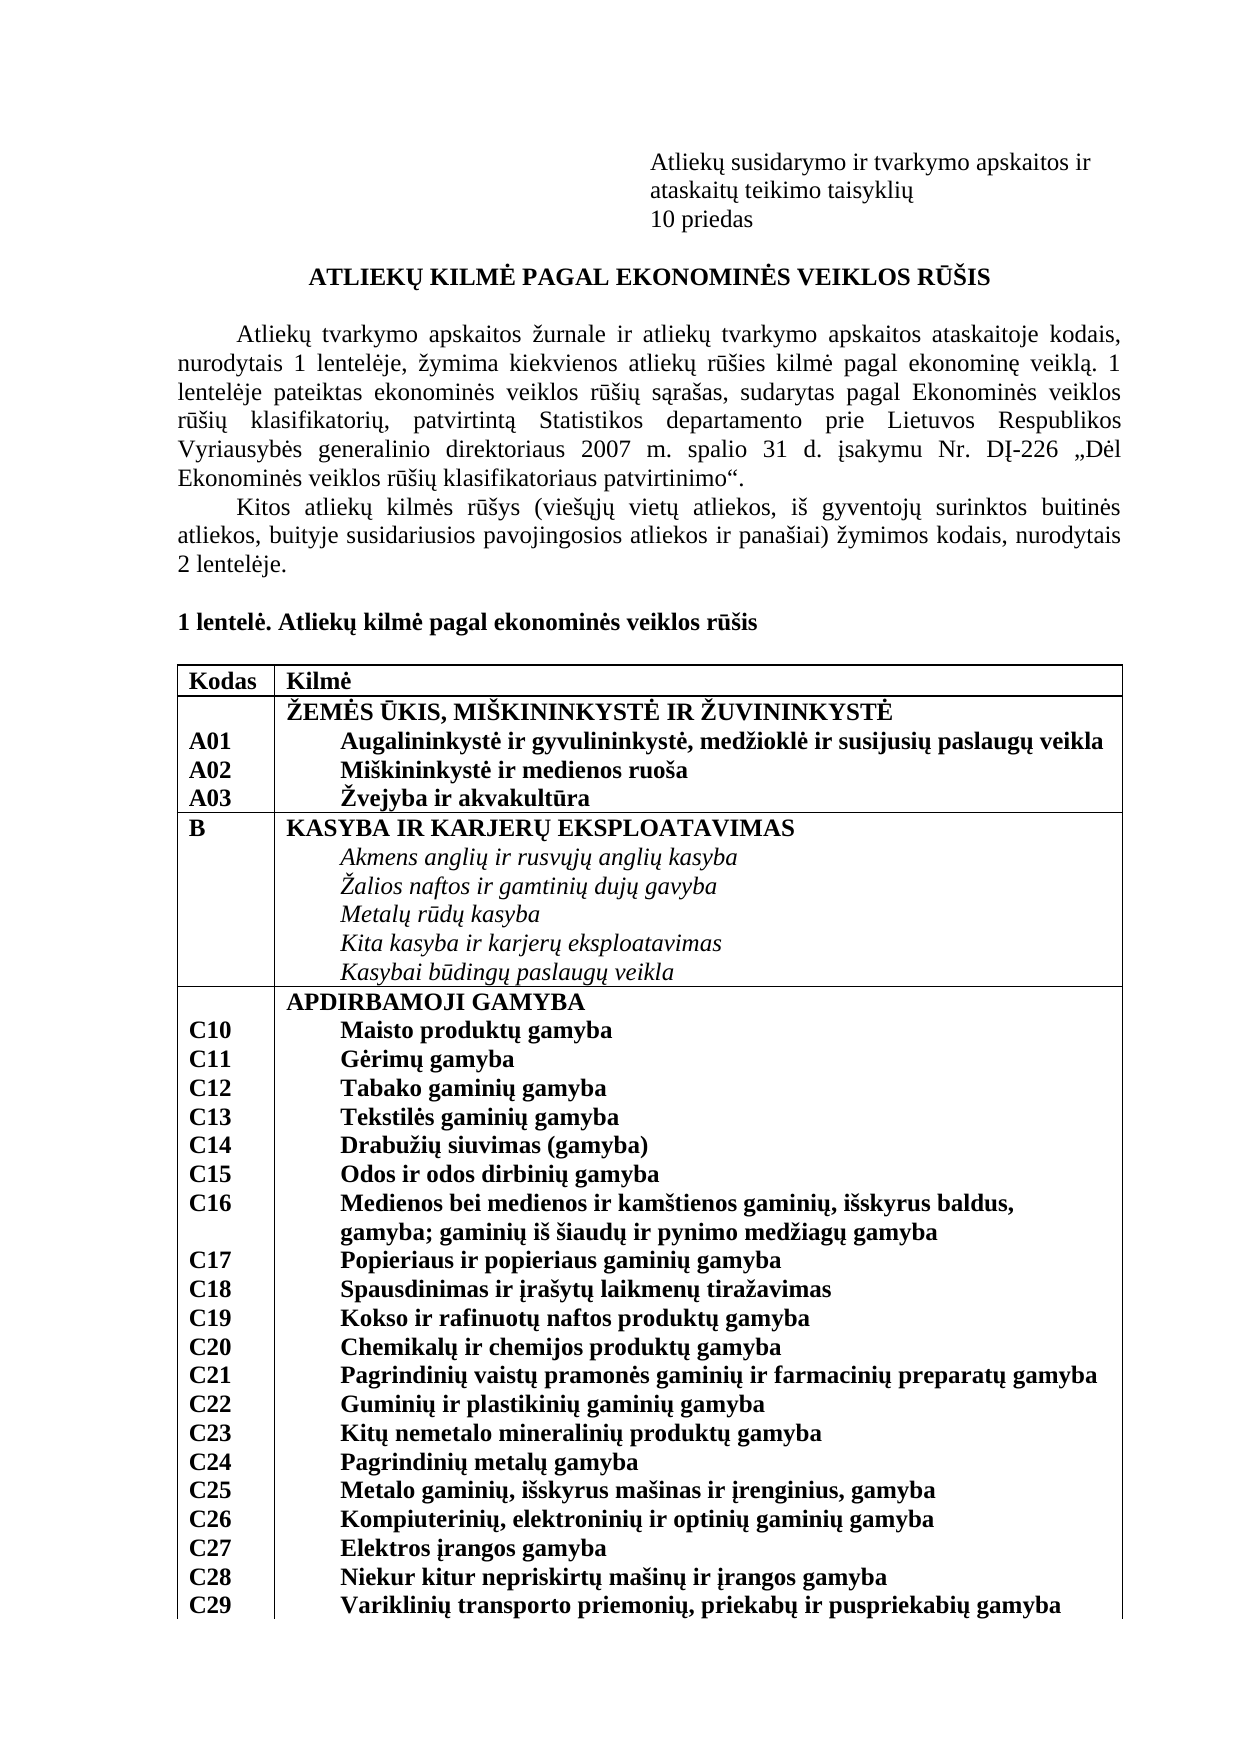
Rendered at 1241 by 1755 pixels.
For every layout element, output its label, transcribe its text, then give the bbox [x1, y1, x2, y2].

table_cell Spausdinimas ir įrašytų laikmenų tiražavimas [329, 1274, 1122, 1303]
table_cell Popieriaus ir popieriaus gaminių gamyba [329, 1246, 1122, 1274]
text Kitos atliekų kilmės rūšys (viešųjų vietų atliekos, iš gyventojų surinktos buitinės atliekos, buityje susidariusios pavojingosios atliekos ir panašiai) žymimos kodais, nurodytais 2 lentelėje. [177, 492, 1122, 578]
table_cell C15 [178, 1159, 274, 1188]
table_cell Kasybai būdingų paslaugų veikla [329, 957, 1122, 986]
text Atliekų tvarkymo apskaitos žurnale ir atliekų tvarkymo apskaitos ataskaitoje kodais, nurodytais 1 lentelėje, žymima kiekvienos atliekų rūšies kilmė pagal ekonominę veiklą. 1 lentelėje pateiktas ekonominės veiklos rūšių sąrašas, sudarytas pagal Ekonominės veiklos rūšių klasifikatorių, patvirtintą Statistikos departamento prie Lietuvos Respublikos Vyriausybės generalinio direktoriaus 2007 m. spalio 31 d. įsakymu Nr. DĮ-226 „Dėl Ekonominės veiklos rūšių klasifikatoriaus patvirtinimo“. [177, 319, 1122, 492]
table_cell Medienos bei medienos ir kamštienos gaminių, išskyrus baldus, gamyba; gaminių iš šiaudų ir pynimo medžiagų gamyba [329, 1188, 1122, 1246]
table_header Kilmė [275, 666, 1122, 695]
table_cell C23 [178, 1418, 274, 1447]
table_cell [275, 1476, 329, 1504]
table_cell C12 [178, 1073, 274, 1102]
table_cell Žalios naftos ir gamtinių dujų gavyba [329, 871, 1122, 899]
table_cell [275, 1073, 329, 1102]
text 1 lentelė. Atliekų kilmė pagal ekonominės veiklos rūšis [177, 607, 1122, 636]
table_cell [275, 957, 329, 986]
table_cell Miškininkystė ir medienos ruoša [329, 755, 1122, 783]
table_cell [275, 1188, 329, 1246]
table_cell [275, 1044, 329, 1073]
table_cell C11 [178, 1044, 274, 1073]
table_cell C28 [178, 1562, 274, 1591]
table_cell [275, 1447, 329, 1476]
text ATLIEKŲ KILMĖ PAGAL EKONOMINĖS VEIKLOS RŪŠIS [177, 262, 1122, 291]
table_cell [178, 871, 274, 899]
table_cell [275, 1102, 329, 1131]
table_cell [275, 842, 329, 871]
table_cell Drabužių siuvimas (gamyba) [329, 1131, 1122, 1159]
table_cell C26 [178, 1504, 274, 1533]
table_cell C18 [178, 1274, 274, 1303]
table_cell [275, 1504, 329, 1533]
table_cell [275, 726, 329, 755]
text 10 priedas [177, 204, 1122, 233]
table_cell A03 [178, 784, 274, 812]
table_cell [275, 900, 329, 928]
table_cell [275, 1591, 329, 1619]
table_cell Akmens anglių ir rusvųjų anglių kasyba [329, 842, 1122, 871]
table_cell C27 [178, 1533, 274, 1562]
table_cell ŽEMĖS ŪKIS, MIŠKININKYSTĖ IR ŽUVININKYSTĖ [275, 697, 1122, 726]
table_cell C16 [178, 1188, 274, 1246]
table_cell Variklinių transporto priemonių, priekabų ir puspriekabių gamyba [329, 1591, 1122, 1619]
table_cell APDIRBAMOJI GAMYBA [275, 987, 1122, 1016]
table_cell C14 [178, 1131, 274, 1159]
table_cell [275, 1389, 329, 1418]
table_cell [275, 1159, 329, 1188]
table_cell [275, 1274, 329, 1303]
table_cell Niekur kitur nepriskirtų mašinų ir įrangos gamyba [329, 1562, 1122, 1591]
table_cell C17 [178, 1246, 274, 1274]
table_cell Metalų rūdų kasyba [329, 900, 1122, 928]
table_cell [275, 1016, 329, 1044]
table_cell Tabako gaminių gamyba [329, 1073, 1122, 1102]
table_cell Kompiuterinių, elektroninių ir optinių gaminių gamyba [329, 1504, 1122, 1533]
table_cell Augalininkystė ir gyvulininkystė, medžioklė ir susijusių paslaugų veikla [329, 726, 1122, 755]
table_cell Kokso ir rafinuotų naftos produktų gamyba [329, 1303, 1122, 1332]
table_cell C10 [178, 1016, 274, 1044]
table_cell Chemikalų ir chemijos produktų gamyba [329, 1332, 1122, 1361]
table_cell [178, 928, 274, 957]
table_cell Gėrimų gamyba [329, 1044, 1122, 1073]
table_cell C13 [178, 1102, 274, 1131]
table_cell KASYBA IR KARJERŲ EKSPLOATAVIMAS [275, 813, 1122, 842]
table_cell Guminių ir plastikinių gaminių gamyba [329, 1389, 1122, 1418]
text Atliekų susidarymo ir tvarkymo apskaitos ir [177, 147, 1122, 176]
table_cell [275, 784, 329, 812]
table_cell [275, 1562, 329, 1591]
table_cell [178, 987, 274, 1016]
table_cell C22 [178, 1389, 274, 1418]
table_cell Tekstilės gaminių gamyba [329, 1102, 1122, 1131]
table_cell [275, 1533, 329, 1562]
table_cell Elektros įrangos gamyba [329, 1533, 1122, 1562]
table_cell Maisto produktų gamyba [329, 1016, 1122, 1044]
table_cell C25 [178, 1476, 274, 1504]
table_cell C24 [178, 1447, 274, 1476]
text ataskaitų teikimo taisyklių [177, 176, 1122, 204]
table_cell Metalo gaminių, išskyrus mašinas ir įrenginius, gamyba [329, 1476, 1122, 1504]
table_cell C29 [178, 1591, 274, 1619]
table_cell C20 [178, 1332, 274, 1361]
table_cell [275, 755, 329, 783]
table_cell [275, 871, 329, 899]
table_header Kodas [178, 666, 274, 695]
table_cell B [178, 813, 274, 842]
table_cell [275, 1246, 329, 1274]
table_cell [178, 957, 274, 986]
table_cell Kita kasyba ir karjerų eksploatavimas [329, 928, 1122, 957]
table_cell Odos ir odos dirbinių gamyba [329, 1159, 1122, 1188]
table_cell Žvejyba ir akvakultūra [329, 784, 1122, 812]
table_cell Kitų nemetalo mineralinių produktų gamyba [329, 1418, 1122, 1447]
table_cell [275, 1361, 329, 1389]
table_cell [178, 900, 274, 928]
table_cell [275, 1418, 329, 1447]
table_cell A02 [178, 755, 274, 783]
table_cell [178, 697, 274, 726]
table_cell C19 [178, 1303, 274, 1332]
table_cell C21 [178, 1361, 274, 1389]
table_cell A01 [178, 726, 274, 755]
table_cell Pagrindinių metalų gamyba [329, 1447, 1122, 1476]
table_cell [275, 1131, 329, 1159]
table_cell [275, 1303, 329, 1332]
table_cell Pagrindinių vaistų pramonės gaminių ir farmacinių preparatų gamyba [329, 1361, 1122, 1389]
table_cell [275, 1332, 329, 1361]
table_cell [275, 928, 329, 957]
table_cell [178, 842, 274, 871]
